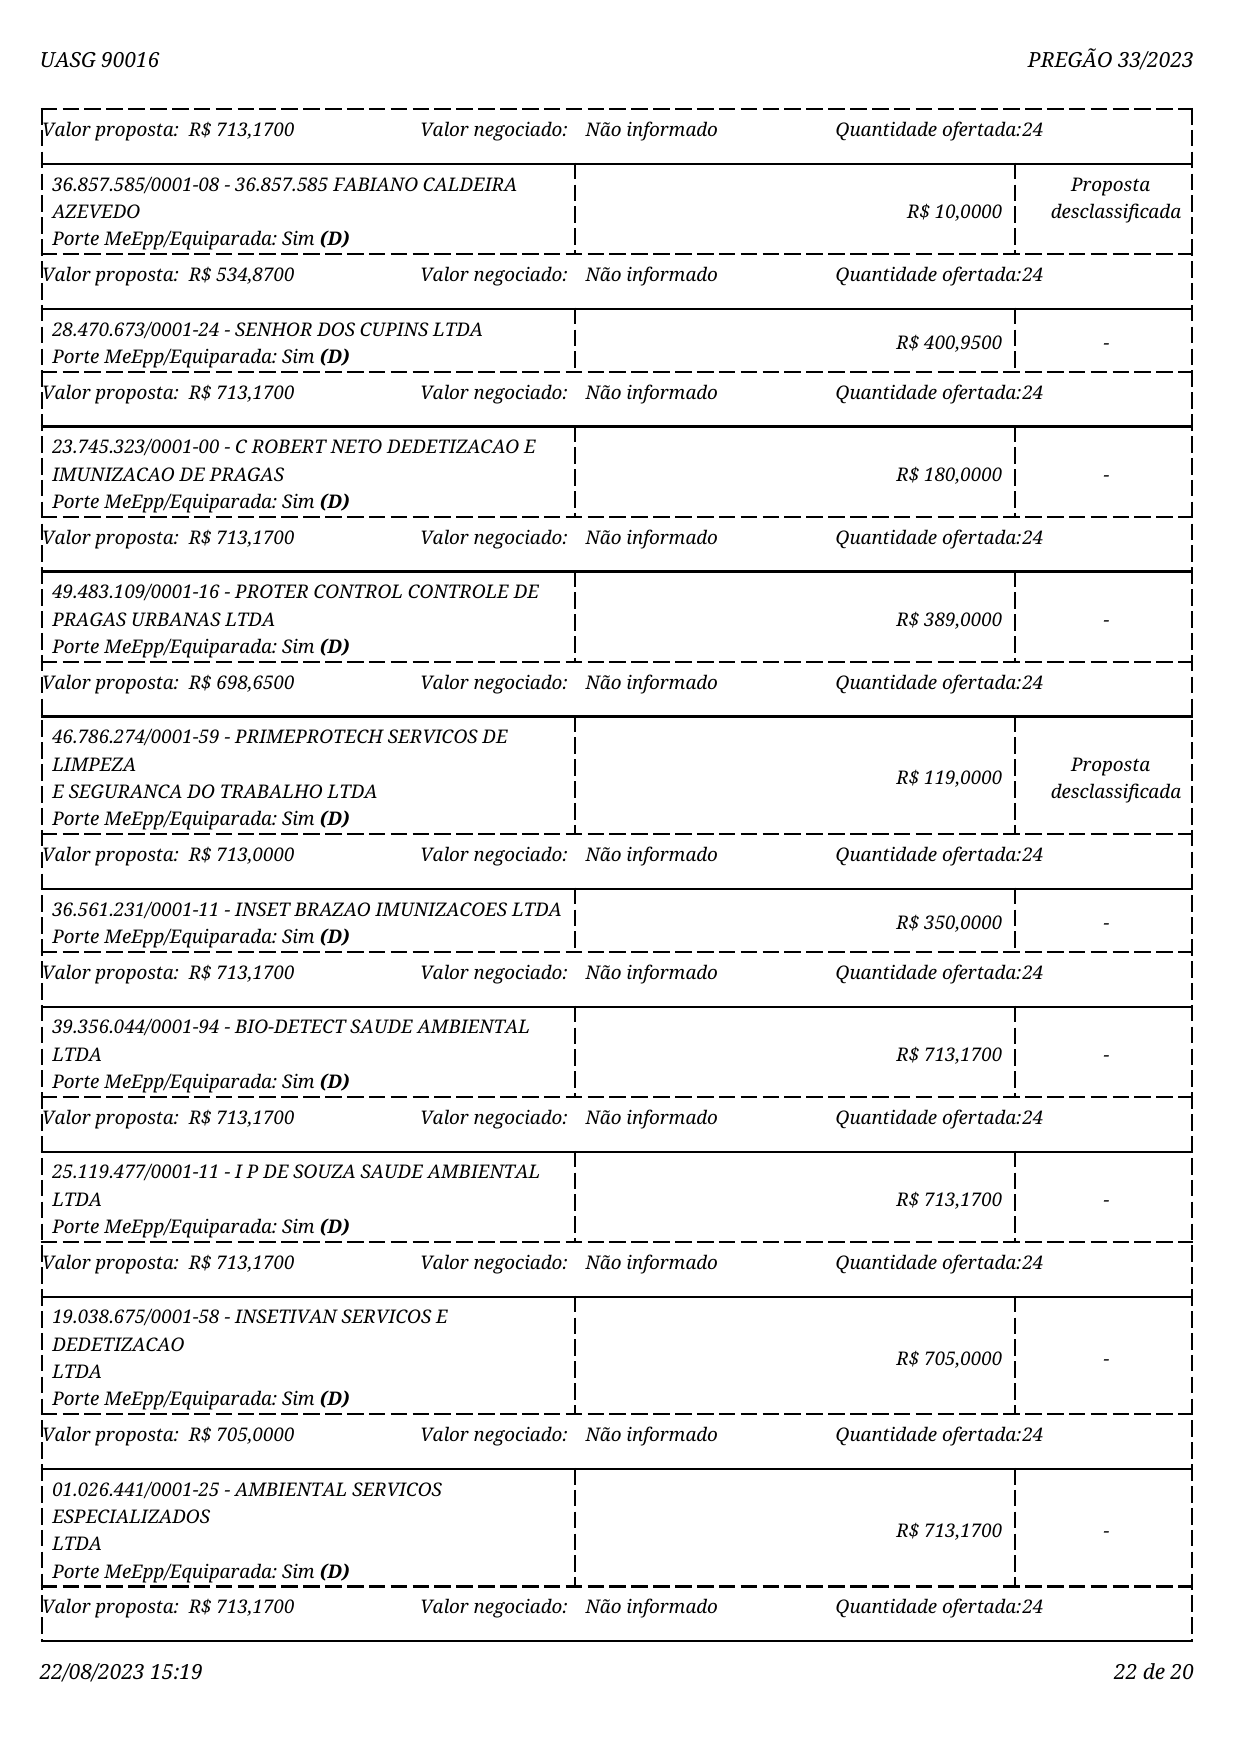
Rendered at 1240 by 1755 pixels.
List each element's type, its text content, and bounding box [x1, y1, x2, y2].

table_cell Valor proposta: R$ 713,0000 Valor negociado: [42, 833, 575, 888]
table_cell R$ 10,0000 [835, 165, 1014, 253]
table_cell [1015, 310, 1051, 371]
table_cell Não informado [575, 661, 835, 715]
table_cell [575, 1470, 835, 1585]
table_cell - [1051, 428, 1192, 516]
table_cell Não informado [575, 1241, 835, 1296]
table_cell [1015, 428, 1051, 516]
table_cell [1051, 951, 1192, 1006]
table_cell Quantidade ofertada: 24 [835, 1413, 1051, 1468]
table_cell - [1051, 573, 1192, 661]
table_cell 23.745.323/0001-00 - C ROBERT NETO DEDETIZACAO E IMUNIZACAO DE PRAGAS Porte MeEpp/Equiparada: Sim (D) [42, 428, 575, 516]
table_cell [575, 310, 835, 371]
table_cell R$ 713,1700 [835, 1153, 1014, 1241]
table_cell [1051, 371, 1192, 425]
table_cell [575, 718, 835, 833]
table_cell Valor proposta: R$ 713,1700 Valor negociado: [42, 1096, 575, 1151]
table_cell Valor proposta: R$ 713,1700 Valor negociado: [42, 1585, 575, 1640]
table_cell R$ 713,1700 [835, 1470, 1014, 1585]
table_cell Quantidade ofertada: 24 [835, 833, 1051, 888]
table_cell Quantidade ofertada: 24 [835, 516, 1051, 570]
table_cell R$ 389,0000 [835, 573, 1014, 661]
table_cell Não informado [575, 108, 835, 163]
table_cell Não informado [575, 1096, 835, 1151]
table_cell [1051, 108, 1192, 163]
table_cell [1051, 1585, 1192, 1640]
table_cell [1051, 661, 1192, 715]
table_cell 25.119.477/0001-11 - I P DE SOUZA SAUDE AMBIENTAL LTDA Porte MeEpp/Equiparada: Sim (D) [42, 1153, 575, 1241]
table_cell 49.483.109/0001-16 - PROTER CONTROL CONTROLE DE PRAGAS URBANAS LTDA Porte MeEpp/Equiparada: Sim (D) [42, 573, 575, 661]
table_cell Valor proposta: R$ 698,6500 Valor negociado: [42, 661, 575, 715]
table_cell R$ 705,0000 [835, 1298, 1014, 1413]
table_cell Valor proposta: R$ 713,1700 Valor negociado: [42, 951, 575, 1006]
table_cell Não informado [575, 253, 835, 308]
table_cell Valor proposta: R$ 713,1700 Valor negociado: [42, 108, 575, 163]
table_cell R$ 400,9500 [835, 310, 1014, 371]
table_cell [575, 1298, 835, 1413]
table_cell R$ 119,0000 [835, 718, 1014, 833]
table_cell [1015, 1298, 1051, 1413]
table_cell Não informado [575, 951, 835, 1006]
table_cell [575, 1008, 835, 1096]
table_cell Proposta desclassificada [1051, 718, 1192, 833]
table_cell - [1051, 1298, 1192, 1413]
table_cell Não informado [575, 833, 835, 888]
table_cell Valor proposta: R$ 713,1700 Valor negociado: [42, 371, 575, 425]
table_cell Não informado [575, 516, 835, 570]
table_cell 46.786.274/0001-59 - PRIMEPROTECH SERVICOS DE LIMPEZA E SEGURANCA DO TRABALHO LTDA Porte MeEpp/Equiparada: Sim (D) [42, 718, 575, 833]
table_cell R$ 180,0000 [835, 428, 1014, 516]
table_cell Valor proposta: R$ 534,8700 Valor negociado: [42, 253, 575, 308]
table_cell [575, 165, 835, 253]
table_cell [1015, 573, 1051, 661]
table_cell 36.561.231/0001-11 - INSET BRAZAO IMUNIZACOES LTDA Porte MeEpp/Equiparada: Sim (D) [42, 890, 575, 951]
table_cell [1015, 165, 1051, 253]
table_cell 19.038.675/0001-58 - INSETIVAN SERVICOS E DEDETIZACAO LTDA Porte MeEpp/Equiparada: Sim (D) [42, 1298, 575, 1413]
table_cell [1051, 833, 1192, 888]
table_cell Quantidade ofertada: 24 [835, 108, 1051, 163]
table_cell - [1051, 310, 1192, 371]
table_cell - [1051, 1470, 1192, 1585]
table_cell Não informado [575, 1413, 835, 1468]
table_cell Valor proposta: R$ 705,0000 Valor negociado: [42, 1413, 575, 1468]
table_cell [575, 428, 835, 516]
table_cell Quantidade ofertada: 24 [835, 1096, 1051, 1151]
table_cell 36.857.585/0001-08 - 36.857.585 FABIANO CALDEIRA AZEVEDO Porte MeEpp/Equiparada: Sim (D) [42, 165, 575, 253]
table_cell Proposta desclassificada [1051, 165, 1192, 253]
table_cell - [1051, 890, 1192, 951]
table_cell R$ 713,1700 [835, 1008, 1014, 1096]
table_cell Valor proposta: R$ 713,1700 Valor negociado: [42, 1241, 575, 1296]
table_cell Não informado [575, 1585, 835, 1640]
table_cell [1051, 1096, 1192, 1151]
table_cell [1051, 253, 1192, 308]
table_cell [1051, 1241, 1192, 1296]
table_cell [1015, 718, 1051, 833]
table_cell Não informado [575, 371, 835, 425]
table_cell - [1051, 1153, 1192, 1241]
table_cell 01.026.441/0001-25 - AMBIENTAL SERVICOS ESPECIALIZADOS LTDA Porte MeEpp/Equiparada: Sim (D) [42, 1470, 575, 1585]
table_cell 39.356.044/0001-94 - BIO-DETECT SAUDE AMBIENTAL LTDA Porte MeEpp/Equiparada: Sim (D) [42, 1008, 575, 1096]
table_cell 28.470.673/0001-24 - SENHOR DOS CUPINS LTDA Porte MeEpp/Equiparada: Sim (D) [42, 310, 575, 371]
table_cell R$ 350,0000 [835, 890, 1014, 951]
table_cell [575, 890, 835, 951]
table_cell Quantidade ofertada: 24 [835, 253, 1051, 308]
table_cell [1015, 1008, 1051, 1096]
table_cell - [1051, 1008, 1192, 1096]
table_cell Quantidade ofertada: 24 [835, 371, 1051, 425]
table_cell [1015, 1153, 1051, 1241]
table_cell Quantidade ofertada: 24 [835, 1241, 1051, 1296]
table_cell Valor proposta: R$ 713,1700 Valor negociado: [42, 516, 575, 570]
table_cell [1051, 516, 1192, 570]
table_cell Quantidade ofertada: 24 [835, 1585, 1051, 1640]
table_cell Quantidade ofertada: 24 [835, 951, 1051, 1006]
table_cell [1051, 1413, 1192, 1468]
table_cell [1015, 1470, 1051, 1585]
table_cell [575, 573, 835, 661]
table_cell [1015, 890, 1051, 951]
table_cell Quantidade ofertada: 24 [835, 661, 1051, 715]
table_cell [575, 1153, 835, 1241]
